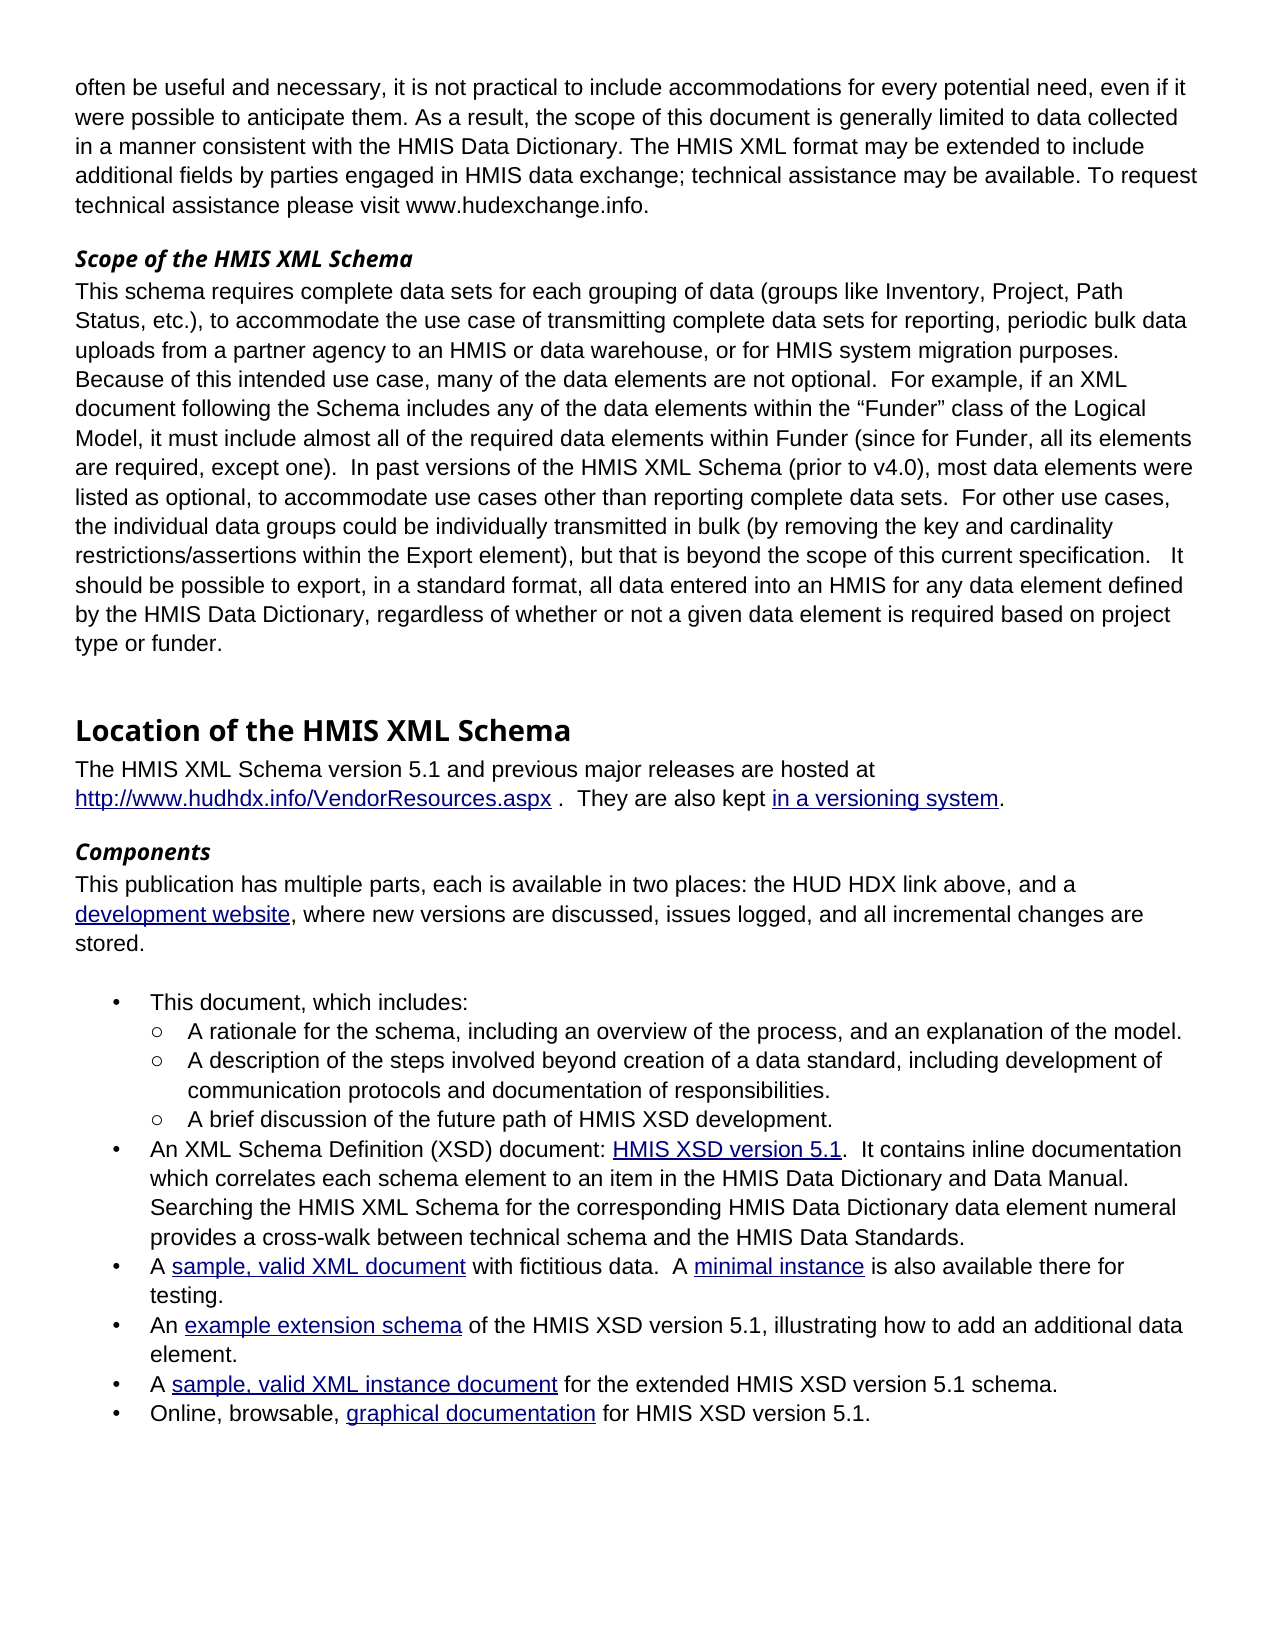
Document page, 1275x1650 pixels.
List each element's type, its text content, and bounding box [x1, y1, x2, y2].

list An XML Schema Definition (XSD) document: HMIS XSD version 5.1. It contains inline documentation which correlates each schema element to an item in the HMIS Data Dictionary and Data Manual. Searching the HMIS XML Schema for the corresponding HMIS Data Dictionary data element numeral provides a cross-walk between technical schema and the HMIS Data Standards. [112, 1136, 1200, 1250]
list This document, which includes: [112, 989, 1200, 1015]
list A rationale for the schema, including an overview of the process, and an explanation of the model. [150, 1019, 1200, 1044]
list A sample, valid XML document with fictitious data. A minimal instance is also available there for testing. [112, 1254, 1200, 1309]
text often be useful and necessary, it is not practical to include accommodations for every potential need, even if it were possible to anticipate them. As a result, the scope of this document is generally limited to data collected in a manner consistent with the HMIS Data Dictionary. The HMIS XML format may be extended to include additional fields by parties engaged in HMIS data exchange; technical assistance may be available. To request technical assistance please visit www.hudexchange.info. [75, 75, 1200, 218]
subtitle Scope of the HMIS XML Schema [75, 243, 1200, 274]
text This schema requires complete data sets for each grouping of data (groups like Inventory, Project, Path Status, etc.), to accommodate the use case of transmitting complete data sets for reporting, periodic bulk data uploads from a partner agency to an HMIS or data warehouse, or for HMIS system migration purposes. Because of this intended use case, many of the data elements are not optional. For example, if an XML document following the Schema includes any of the data elements within the “Funder” class of the Logical Model, it must include almost all of the required data elements within Funder (since for Funder, all its elements are required, except one). In past versions of the HMIS XML Schema (prior to v4.0), most data elements were listed as optional, to accommodate use cases other than reporting complete data sets. For other use cases, the individual data groups could be individually transmitted in bulk (by removing the key and cardinality restrictions/assertions within the Export element), but that is beyond the scope of this current specification. It should be possible to export, in a standard format, all data entered into an HMIS for any data element defined by the HMIS Data Dictionary, regardless of whether or not a given data element is required based on project type or funder. [75, 279, 1200, 657]
list A brief discussion of the future path of HMIS XSD development. [150, 1107, 1200, 1132]
subtitle Location of the HMIS XML Schema [75, 711, 1200, 750]
list Online, browsable, graphical documentation for HMIS XSD version 5.1. [112, 1401, 1200, 1426]
text This publication has multiple parts, each is available in two places: the HUD HDX link above, and a development website, where new versions are discussed, issues logged, and all incremental changes are stored. [75, 872, 1200, 956]
list A description of the steps involved beyond creation of a data standard, including development of communication protocols and documentation of responsibilities. [150, 1048, 1200, 1103]
text The HMIS XML Schema version 5.1 and previous major releases are hosted at http://www.hudhdx.info/VendorResources.aspx . They are also kept in a versioning system. [75, 756, 1200, 811]
list A sample, valid XML instance document for the extended HMIS XSD version 5.1 schema. [112, 1371, 1200, 1397]
subtitle Components [75, 836, 1200, 867]
list An example extension schema of the HMIS XSD version 5.1, illustrating how to add an additional data element. [112, 1312, 1200, 1367]
